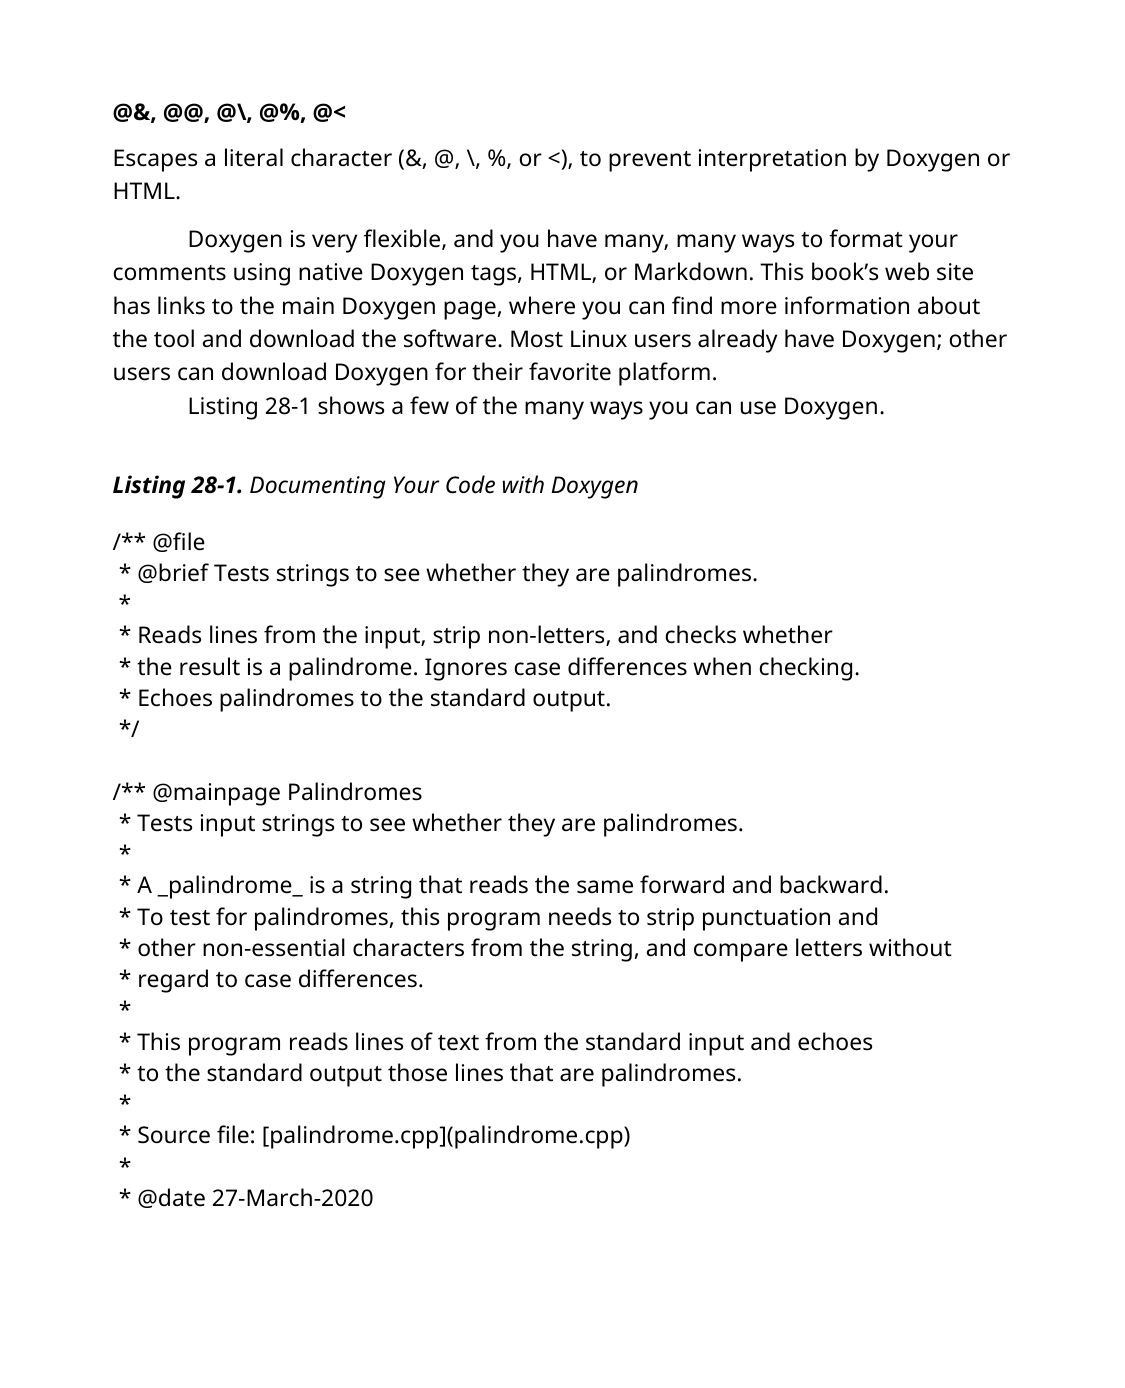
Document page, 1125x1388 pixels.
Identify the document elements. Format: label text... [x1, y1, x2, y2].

text * [112, 1151, 1012, 1182]
text * to the standard output those lines that are palindromes. [112, 1057, 1012, 1088]
text * A _palindrome_ is a string that reads the same forward and backward. [112, 869, 1012, 901]
text * @date 27-March-2020 [112, 1182, 1012, 1213]
text * Source file: [palindrome.cpp](palindrome.cpp) [112, 1119, 1012, 1151]
subtitle @&, @@, @\, @%, @< [112, 96, 1012, 127]
text * regard to case differences. [112, 963, 1012, 994]
text Doxygen is very flexible, and you have many, many ways to format your comments using native Doxygen tags, HTML, or Markdown. This book’s web site has links to the main Doxygen page, where you can find more information about the tool and download the software. Most Linux users already have Doxygen; other users can download Doxygen for their favorite platform. [112, 221, 1012, 388]
text * [112, 838, 1012, 869]
text * other non-essential characters from the string, and compare letters without [112, 932, 1012, 963]
text /** @file [112, 526, 1012, 557]
text Listing 28-1. Documenting Your Code with Doxygen [112, 469, 1012, 500]
text * [112, 994, 1012, 1026]
text * Echoes palindromes to the standard output. [112, 682, 1012, 713]
text * the result is a palindrome. Ignores case differences when checking. [112, 651, 1012, 682]
text Listing 28-1 shows a few of the many ways you can use Doxygen. [112, 388, 1012, 421]
text * Reads lines from the input, strip non-letters, and checks whether [112, 619, 1012, 651]
text */ [112, 713, 1012, 744]
text * @brief Tests strings to see whether they are palindromes. [112, 557, 1012, 588]
text * Tests input strings to see whether they are palindromes. [112, 807, 1012, 838]
text * To test for palindromes, this program needs to strip punctuation and [112, 901, 1012, 932]
text * This program reads lines of text from the standard input and echoes [112, 1026, 1012, 1057]
text /** @mainpage Palindromes [112, 776, 1012, 807]
text Escapes a literal character (&, @, \, %, or <), to prevent interpretation by Doxygen or HTML. [112, 140, 1012, 206]
text * [112, 588, 1012, 619]
text * [112, 1088, 1012, 1119]
